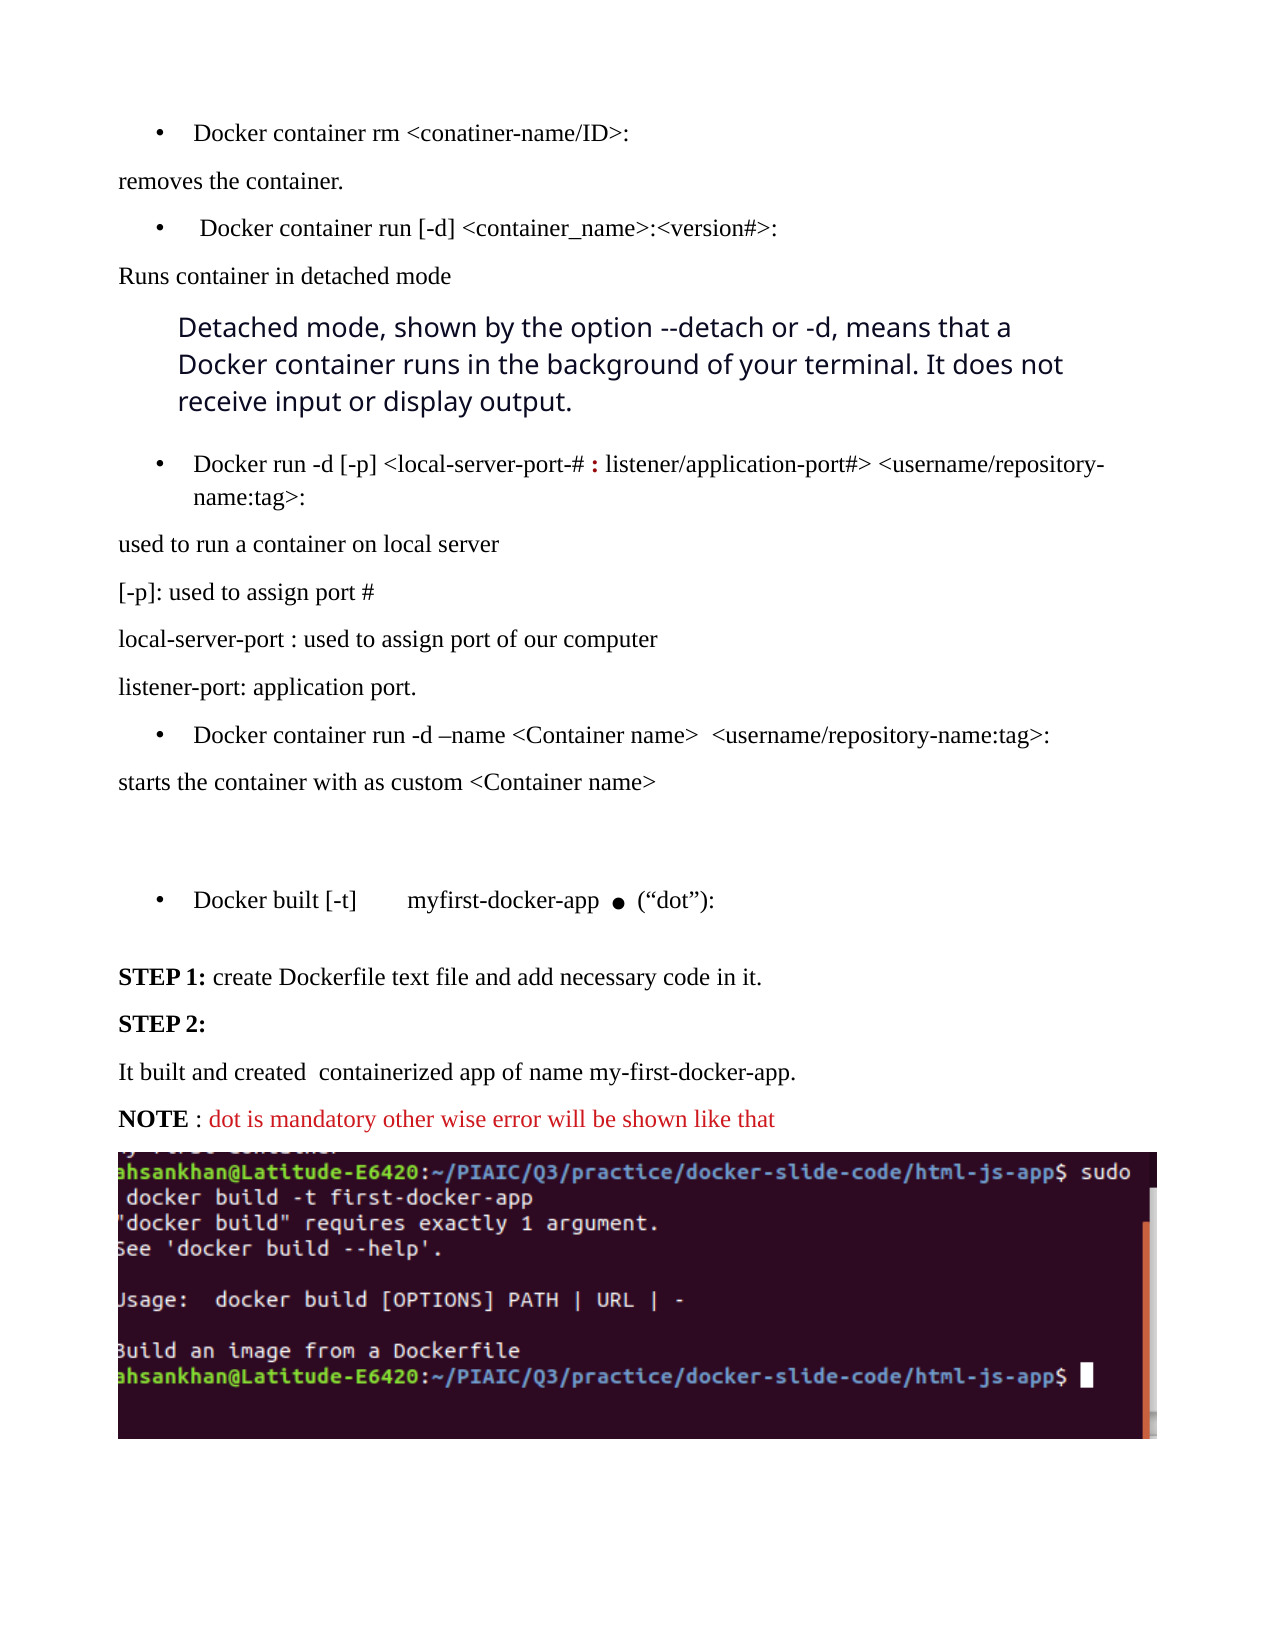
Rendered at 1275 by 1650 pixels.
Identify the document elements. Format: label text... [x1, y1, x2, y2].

list Docker container run -d –name <Container name> <username/repository-name:tag>: [156, 720, 1157, 748]
text removes the container. [118, 166, 1157, 194]
text Detached mode, shown by the option --detach or -d, means that a Docker container runs in the background of your terminal. It does not receive input or display output. [177, 308, 1098, 419]
text [-p]: used to assign port # [118, 577, 1157, 606]
text STEP 2: [118, 1009, 1157, 1038]
text starts the container with as custom <Container name> [118, 767, 1157, 796]
picture [118, 1152, 1157, 1439]
list Docker run -d [-p] <local-server-port-# : listener/application-port#> <username/repository-name:tag>: [156, 449, 1157, 510]
text local-server-port : used to assign port of our computer [118, 624, 1157, 653]
text STEP 1: create Dockerfile text file and add necessary code in it. [118, 962, 1157, 990]
text NOTE : dot is mandatory other wise error will be shown like that [118, 1104, 1157, 1133]
text listener-port: application port. [118, 672, 1157, 701]
list Docker container run [-d] <container_name>:<version#>: [156, 213, 1157, 242]
text It built and created containerized app of name my-first-docker-app. [118, 1057, 1157, 1086]
text used to run a container on local server [118, 529, 1157, 558]
text Runs container in detached mode [118, 261, 1157, 290]
list Docker container rm <conatiner-name/ID>: [156, 118, 1157, 147]
list Docker built [-t] myfirst-docker-app . (“dot”): [156, 815, 1157, 930]
